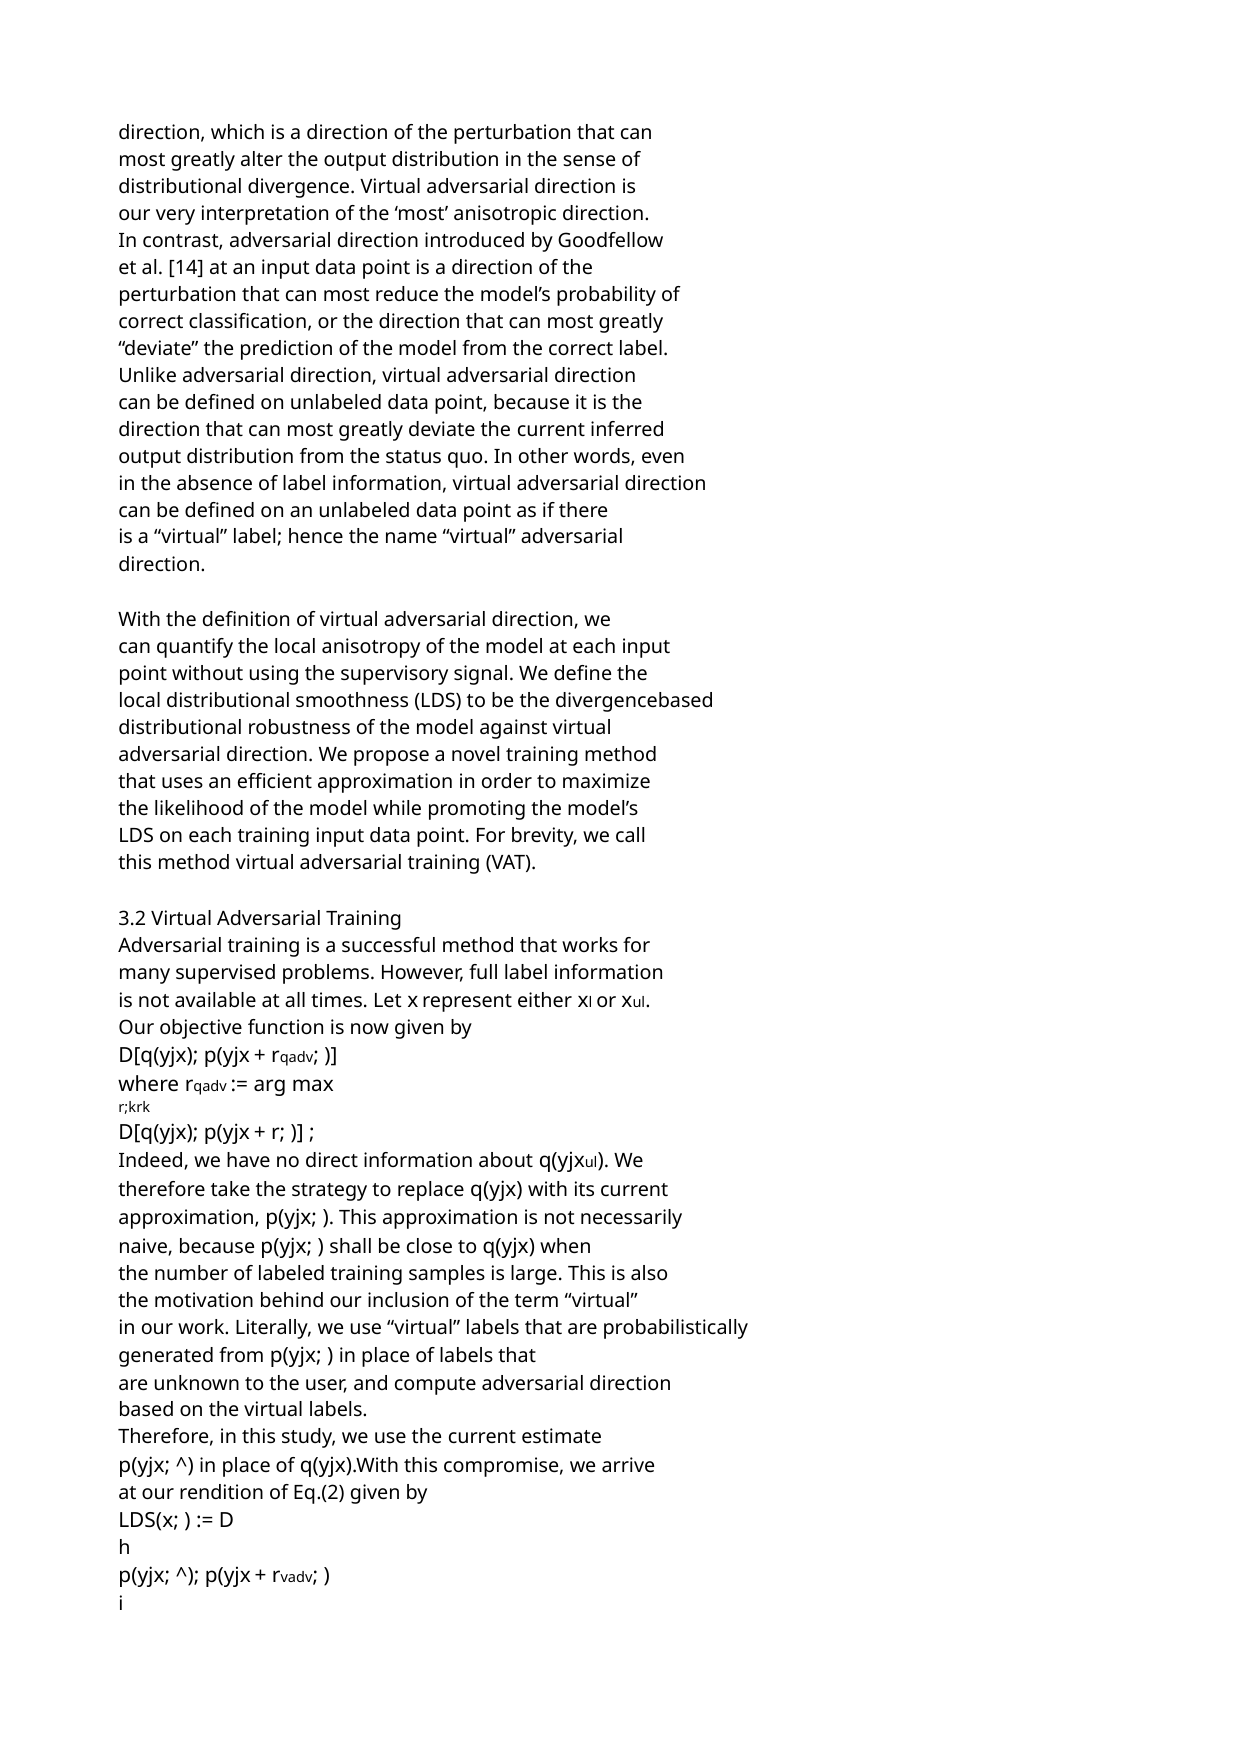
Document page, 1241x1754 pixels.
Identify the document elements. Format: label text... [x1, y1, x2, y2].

text Unlike adversarial direction, virtual adversarial direction [118, 361, 1122, 388]
text in the absence of label information, virtual adversarial direction [118, 469, 1122, 496]
text correct classification, or the direction that can most greatly [118, 307, 1122, 334]
text can be defined on an unlabeled data point as if there [118, 496, 1122, 523]
text can quantify the local anisotropy of the model at each input [118, 632, 1122, 659]
text naive, because p(yjx; ) shall be close to q(yjx) when [118, 1231, 1122, 1259]
text With the definition of virtual adversarial direction, we [118, 606, 1122, 632]
text In contrast, adversarial direction introduced by Goodfellow [118, 226, 1122, 253]
text the motivation behind our inclusion of the term “virtual” [118, 1286, 1122, 1313]
text therefore take the strategy to replace q(yjx) with its current [118, 1174, 1122, 1202]
text point without using the supervisory signal. We define the [118, 659, 1122, 686]
text LDS on each training input data point. For brevity, we call [118, 821, 1122, 848]
text LDS(x; ) := D [118, 1505, 1122, 1533]
text direction that can most greatly deviate the current inferred [118, 415, 1122, 442]
text p(yjx; ^); p(yjx + rvadv; ) [118, 1561, 1122, 1589]
text 3.2 Virtual Adversarial Training [118, 904, 1122, 931]
text in our work. Literally, we use “virtual” labels that are probabilistically [118, 1313, 1122, 1340]
text Indeed, we have no direct information about q(yjxul). We [118, 1146, 1122, 1174]
text at our rendition of Eq.(2) given by [118, 1478, 1122, 1505]
text et al. [14] at an input data point is a direction of the [118, 253, 1122, 280]
text based on the virtual labels. [118, 1396, 1122, 1423]
text is not available at all times. Let x represent either xl or xul. [118, 985, 1122, 1013]
text direction, which is a direction of the perturbation that can [118, 118, 1122, 145]
text can be defined on unlabeled data point, because it is the [118, 388, 1122, 415]
text many supervised problems. However, full label information [118, 958, 1122, 985]
text i [118, 1589, 1122, 1616]
text h [118, 1533, 1122, 1561]
text where rqadv := arg max [118, 1069, 1122, 1097]
text D[q(yjx); p(yjx + r; )] ; [118, 1117, 1122, 1146]
text p(yjx; ^) in place of q(yjx).With this compromise, we arrive [118, 1450, 1122, 1478]
text our very interpretation of the ‘most’ anisotropic direction. [118, 199, 1122, 226]
text “deviate” the prediction of the model from the correct label. [118, 334, 1122, 361]
text generated from p(yjx; ) in place of labels that [118, 1340, 1122, 1369]
text is a “virtual” label; hence the name “virtual” adversarial [118, 523, 1122, 550]
text direction. [118, 550, 1122, 577]
text Our objective function is now given by [118, 1013, 1122, 1040]
text Adversarial training is a successful method that works for [118, 931, 1122, 958]
text the likelihood of the model while promoting the model’s [118, 794, 1122, 821]
text this method virtual adversarial training (VAT). [118, 848, 1122, 875]
text most greatly alter the output distribution in the sense of [118, 145, 1122, 172]
text adversarial direction. We propose a novel training method [118, 740, 1122, 767]
text Therefore, in this study, we use the current estimate [118, 1423, 1122, 1450]
text D[q(yjx); p(yjx + rqadv; )] [118, 1040, 1122, 1069]
text output distribution from the status quo. In other words, even [118, 442, 1122, 469]
text perturbation that can most reduce the model’s probability of [118, 280, 1122, 307]
text distributional divergence. Virtual adversarial direction is [118, 172, 1122, 199]
text the number of labeled training samples is large. This is also [118, 1259, 1122, 1286]
text that uses an efficient approximation in order to maximize [118, 767, 1122, 794]
text approximation, p(yjx; ). This approximation is not necessarily [118, 1202, 1122, 1231]
text distributional robustness of the model against virtual [118, 713, 1122, 740]
text local distributional smoothness (LDS) to be the divergencebased [118, 686, 1122, 713]
text are unknown to the user, and compute adversarial direction [118, 1369, 1122, 1396]
text r;krk [118, 1097, 1122, 1117]
